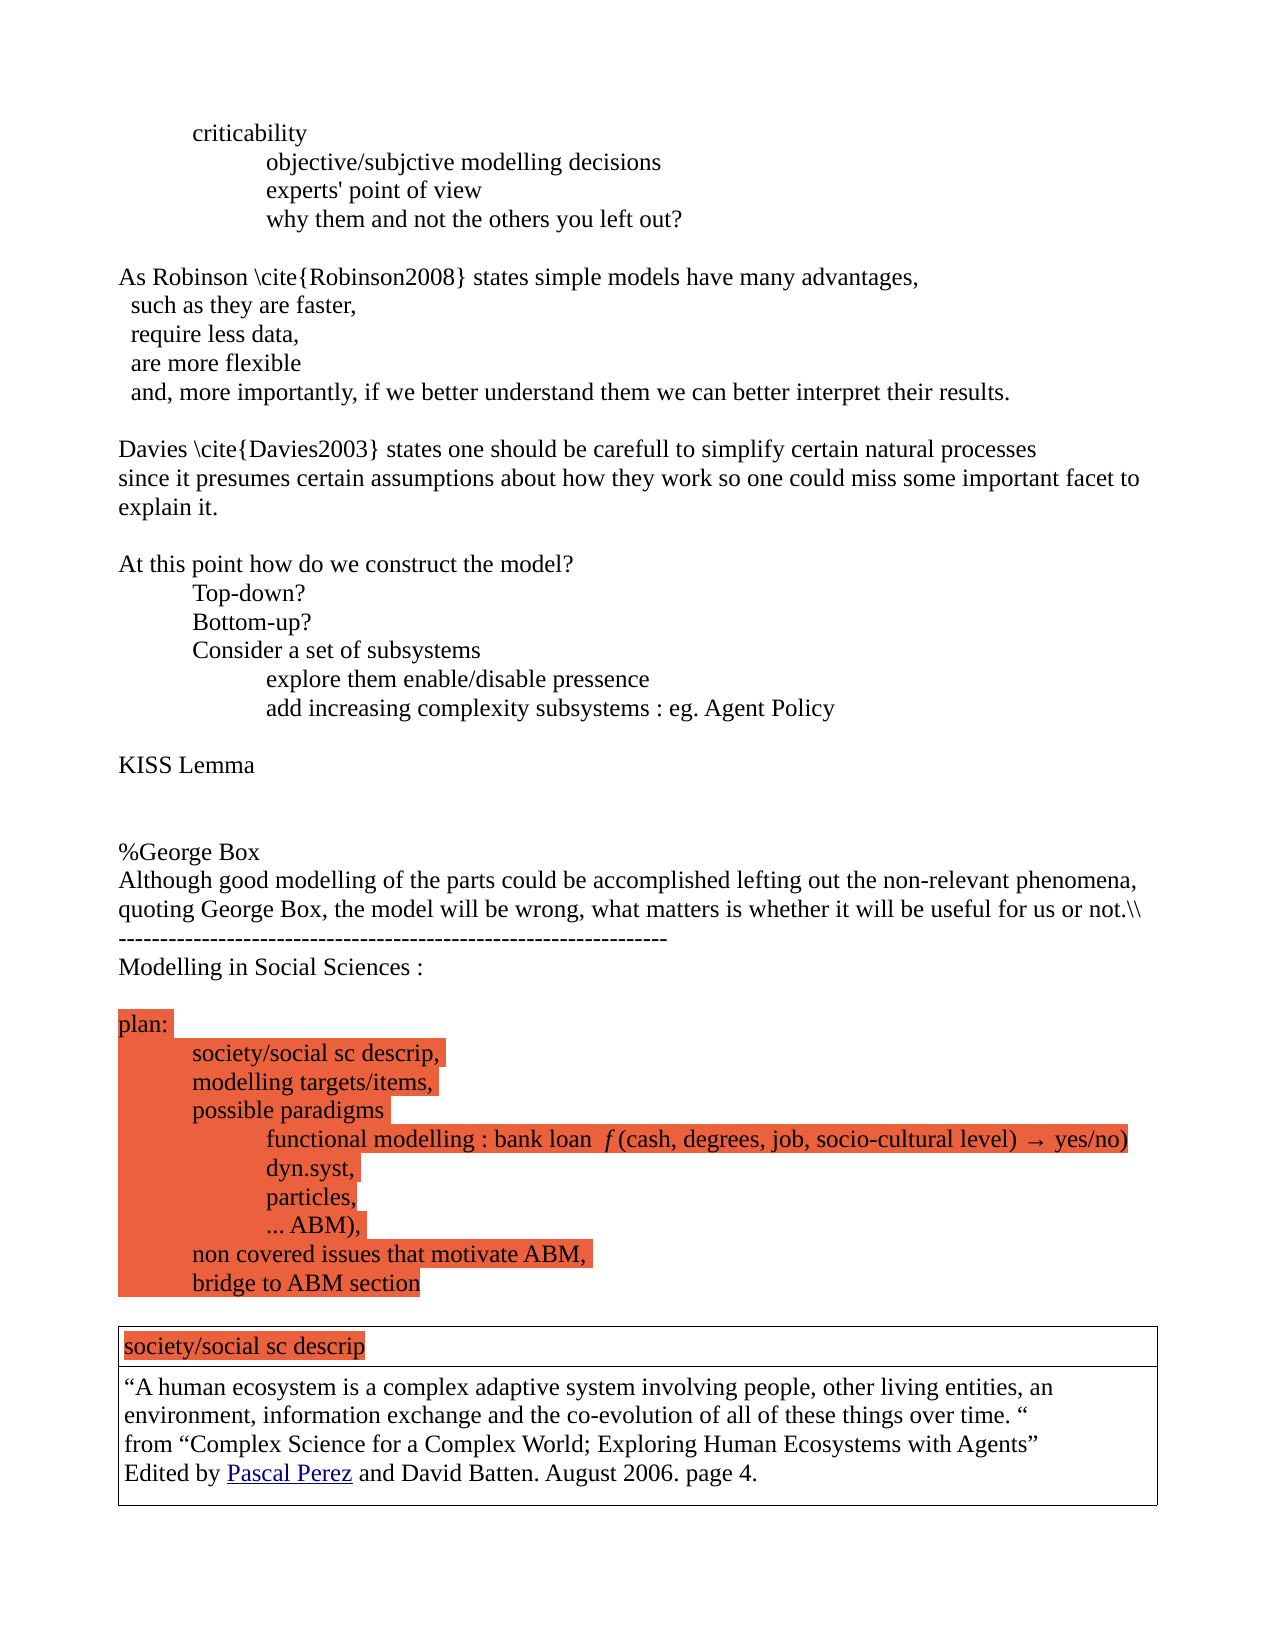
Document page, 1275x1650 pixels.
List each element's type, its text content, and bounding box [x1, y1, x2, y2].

text are more flexible [118, 348, 1157, 377]
text society/social sc descrip, [118, 1038, 1157, 1067]
text Bottom-up? [118, 607, 1157, 636]
text why them and not the others you left out? [118, 204, 1157, 233]
text ------------------------------------------------------------------ [118, 923, 1157, 952]
text such as they are faster, [118, 291, 1157, 319]
text non covered issues that motivate ABM, [118, 1239, 1157, 1268]
text %George Box [118, 837, 1157, 866]
text require less data, [118, 319, 1157, 348]
text particles, [118, 1182, 1157, 1211]
text criticability [118, 118, 1157, 147]
text Top-down? [118, 578, 1157, 607]
text Modelling in Social Sciences : [118, 952, 1157, 981]
text objective/subjctive modelling decisions [118, 147, 1157, 176]
text Consider a set of subsystems [118, 636, 1157, 664]
text since it presumes certain assumptions about how they work so one could miss some important facet to explain it. [118, 463, 1157, 521]
text At this point how do we construct the model? [118, 549, 1157, 578]
text plan: [118, 981, 1157, 1038]
text experts' point of view [118, 176, 1157, 204]
text add increasing complexity subsystems : eg. Agent Policy [118, 693, 1157, 722]
text explore them enable/disable pressence [118, 664, 1157, 693]
table_cell “A human ecosystem is a complex adaptive system involving people, other living entities, an environment, information exchange and the co-evolution of all of these things over time. “ from “Complex Science for a Complex World; Exploring Human Ecosystems with Agents” Edited by Pascal Perez and David Batten. August 2006. page 4. [119, 1367, 1157, 1505]
text modelling targets/items, [118, 1067, 1157, 1096]
text dyn.syst, [118, 1153, 1157, 1182]
text bridge to ABM section [118, 1268, 1157, 1326]
text As Robinson \cite{Robinson2008} states simple models have many advantages, [118, 262, 1157, 291]
text possible paradigms [118, 1096, 1157, 1124]
table_header society/social sc descrip [119, 1327, 1157, 1366]
text Davies \cite{Davies2003} states one should be carefull to simplify certain natural processes [118, 434, 1157, 463]
text Although good modelling of the parts could be accomplished lefting out the non-relevant phenomena, quoting George Box, the model will be wrong, what matters is whether it will be useful for us or not.\\ [118, 866, 1157, 923]
text KISS Lemma [118, 751, 1157, 779]
text and, more importantly, if we better understand them we can better interpret their results. [118, 377, 1157, 406]
text functional modelling : bank loan f (cash, degrees, job, socio-cultural level) → yes/no) [118, 1124, 1157, 1153]
text ... ABM), [118, 1211, 1157, 1239]
